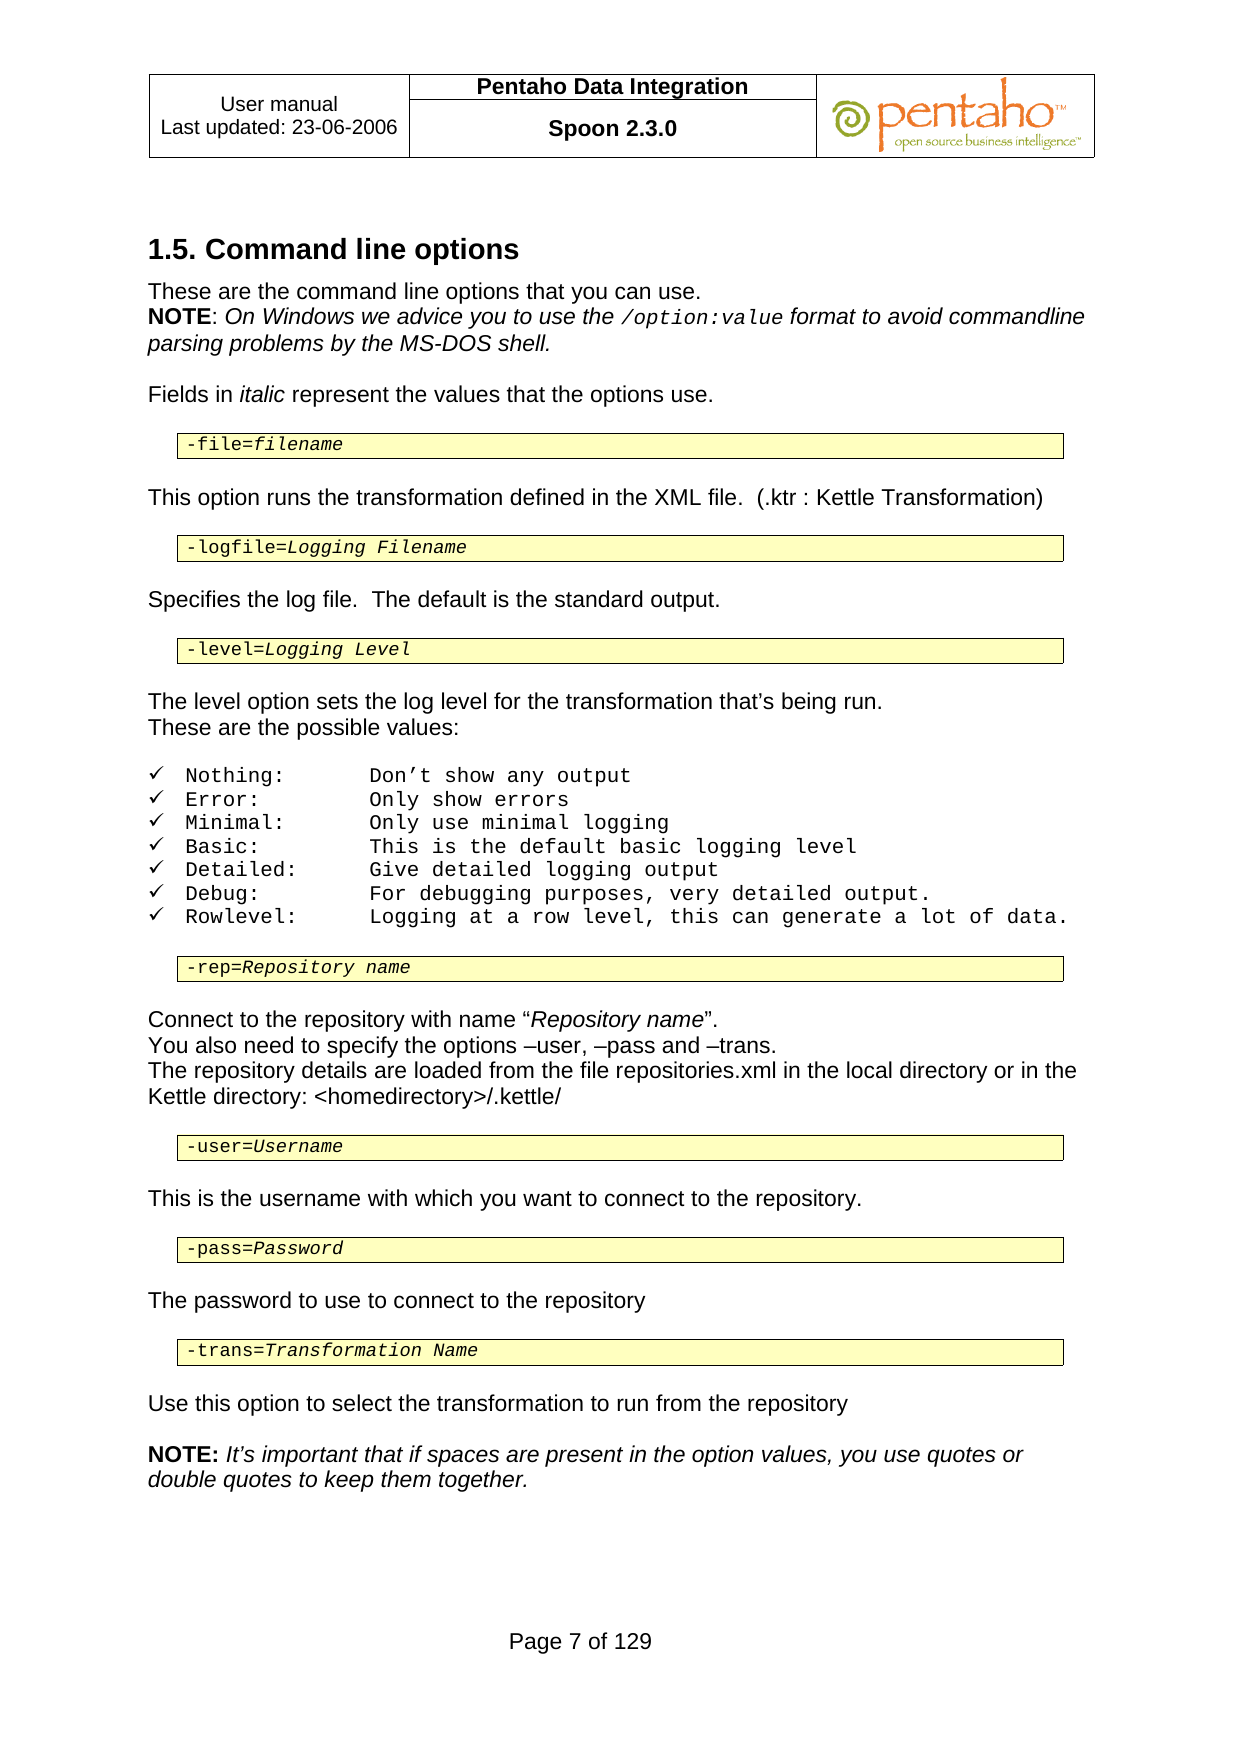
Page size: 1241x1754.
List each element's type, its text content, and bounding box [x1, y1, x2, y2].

subtitle Command line options [148, 233, 1092, 266]
text The repository details are loaded from the file repositories.xml in the local directory or in the Kettle directory: <homedirectory>/.kettle/ [148, 1058, 1092, 1109]
text -rep=Repository name [178, 957, 1063, 981]
text Fields in italic represent the values that the options use. [148, 382, 1092, 407]
text -logfile=Logging Filename [178, 536, 1063, 561]
list Minimal: Only use minimal logging [148, 812, 1092, 836]
text -trans=Transformation Name [178, 1340, 1063, 1365]
text Specifies the log file. The default is the standard output. [148, 587, 1092, 612]
list Debug: For debugging purposes, very detailed output. [148, 883, 1092, 907]
text Use this option to select the transformation to run from the repository [148, 1390, 1092, 1416]
text Connect to the repository with name “Repository name”. [148, 1007, 1092, 1032]
text These are the possible values: [148, 714, 1092, 740]
text You also need to specify the options –user, –pass and –trans. [148, 1032, 1092, 1058]
text This is the username with which you want to connect to the repository. [148, 1186, 1092, 1211]
text -file=filename [178, 434, 1063, 458]
text NOTE: It’s important that if spaces are present in the option values, you use quotes or double quotes to keep them together. [148, 1441, 1092, 1492]
list Basic: This is the default basic logging level [148, 836, 1092, 859]
text The password to use to connect to the repository [148, 1288, 1092, 1314]
list Nothing: Don’t show any output [148, 765, 1092, 789]
list Detailed: Give detailed logging output [148, 859, 1092, 883]
text -user=Username [178, 1136, 1063, 1160]
text -level=Logging Level [178, 639, 1063, 663]
text These are the command line options that you can use. [148, 278, 1092, 304]
list Rowlevel: Logging at a row level, this can generate a lot of data. [148, 907, 1092, 930]
text -pass=Password [178, 1238, 1063, 1262]
list Error: Only show errors [148, 789, 1092, 812]
text The level option sets the log level for the transformation that’s being run. [148, 689, 1092, 714]
text NOTE: On Windows we advice you to use the /option:value format to avoid commandline parsing problems by the MS-DOS shell. [148, 304, 1092, 356]
text This option runs the transformation defined in the XML file. (.ktr : Kettle Transformation) [148, 484, 1092, 510]
